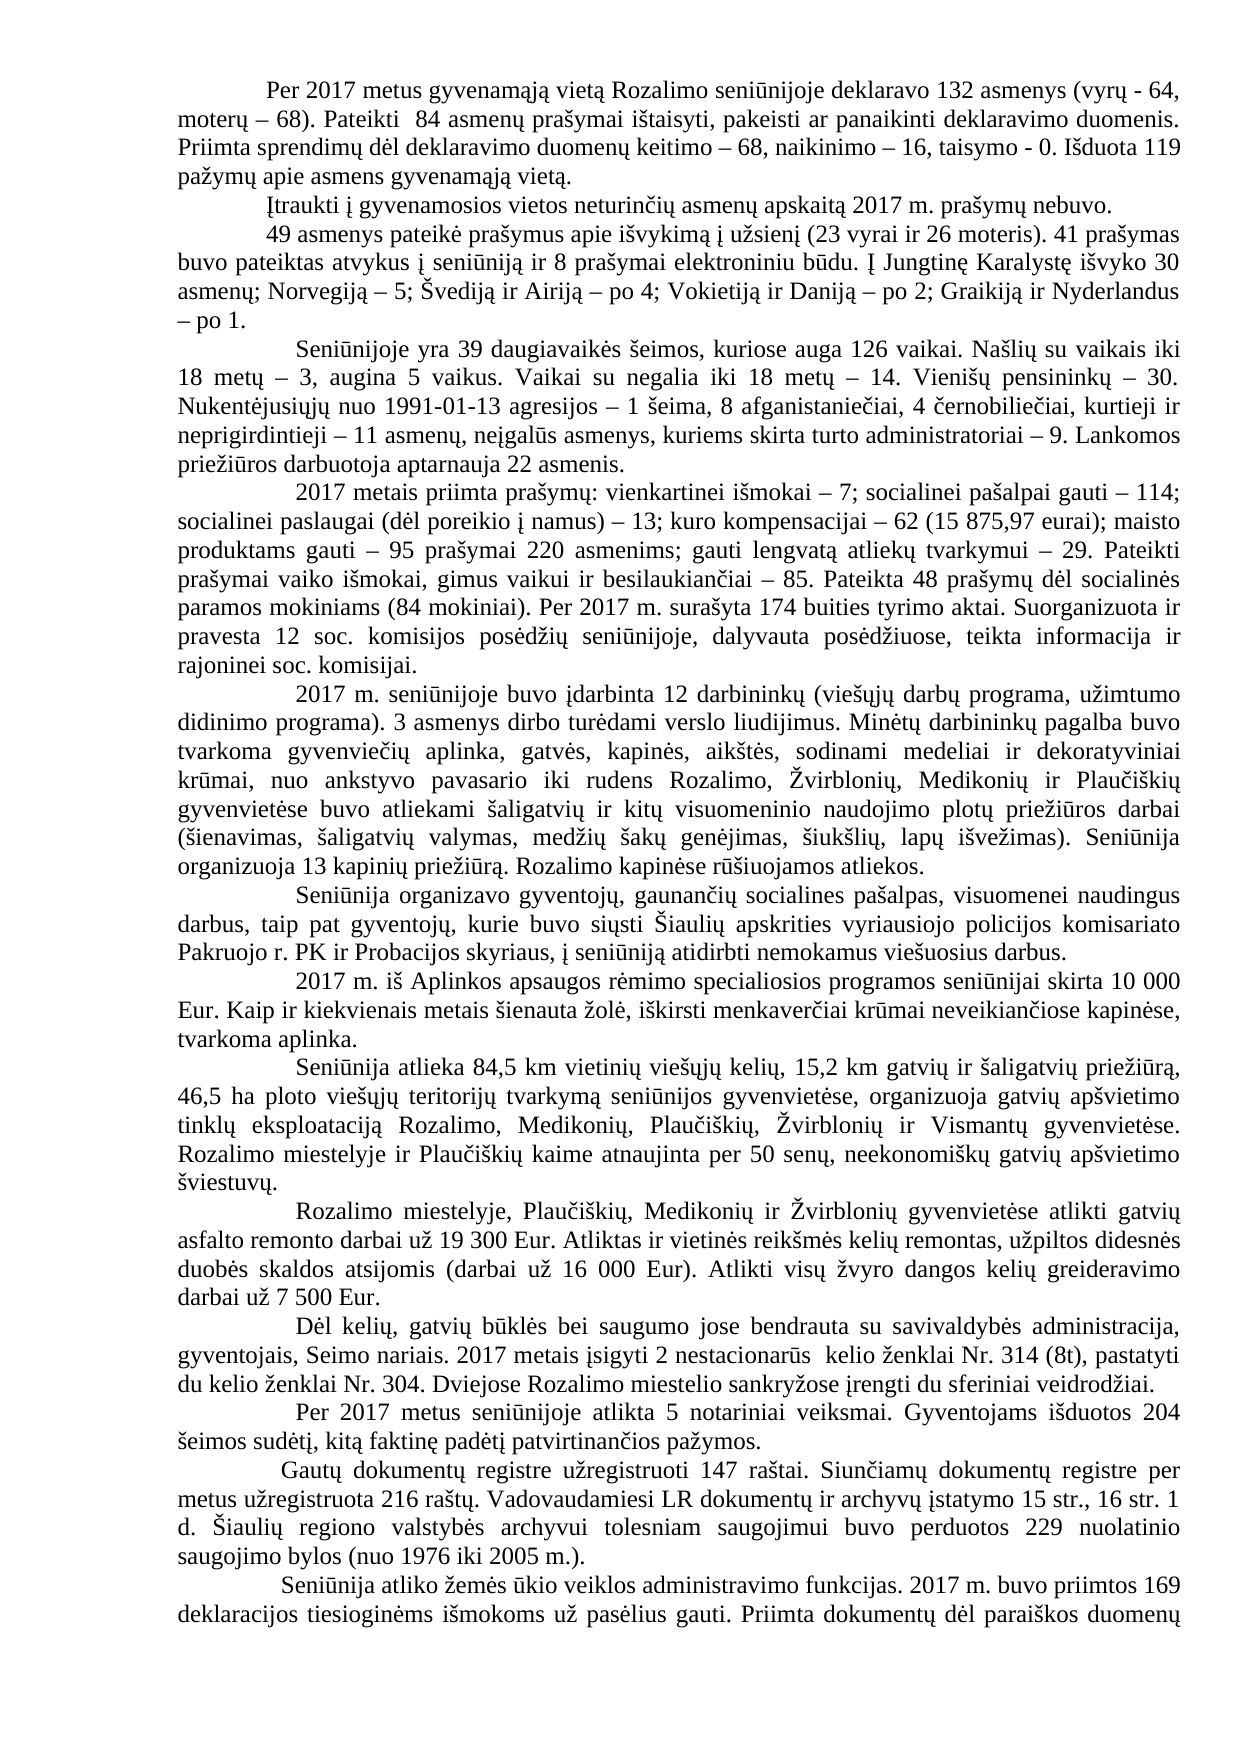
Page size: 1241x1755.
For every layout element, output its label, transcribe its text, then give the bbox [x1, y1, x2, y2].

text 49 asmenys pateikė prašymus apie išvykimą į užsienį (23 vyrai ir 26 moteris). 41 prašymas buvo pateiktas atvykus į seniūniją ir 8 prašymai elektroniniu būdu. Į Jungtinę Karalystę išvyko 30 asmenų; Norvegiją – 5; Švediją ir Airiją – po 4; Vokietiją ir Daniją – po 2; Graikiją ir Nyderlandus – po 1. [177, 219, 1181, 334]
text Įtraukti į gyvenamosios vietos neturinčių asmenų apskaitą 2017 m. prašymų nebuvo. [177, 190, 1181, 219]
text 2017 m. seniūnijoje buvo įdarbinta 12 darbininkų (viešųjų darbų programa, užimtumo didinimo programa). 3 asmenys dirbo turėdami verslo liudijimus. Minėtų darbininkų pagalba buvo tvarkoma gyvenviečių aplinka, gatvės, kapinės, aikštės, sodinami medeliai ir dekoratyviniai krūmai, nuo ankstyvo pavasario iki rudens Rozalimo, Žvirblonių, Medikonių ir Plaučiškių gyvenvietėse buvo atliekami šaligatvių ir kitų visuomeninio naudojimo plotų priežiūros darbai (šienavimas, šaligatvių valymas, medžių šakų genėjimas, šiukšlių, lapų išvežimas). Seniūnija organizuoja 13 kapinių priežiūrą. Rozalimo kapinėse rūšiuojamos atliekos. [177, 679, 1181, 880]
text Gautų dokumentų registre užregistruoti 147 raštai. Siunčiamų dokumentų registre per metus užregistruota 216 raštų. Vadovaudamiesi LR dokumentų ir archyvų įstatymo 15 str., 16 str. 1 d. Šiaulių regiono valstybės archyvui tolesniam saugojimui buvo perduotos 229 nuolatinio saugojimo bylos (nuo 1976 iki 2005 m.). [177, 1455, 1181, 1570]
text Seniūnija atliko žemės ūkio veiklos administravimo funkcijas. 2017 m. buvo priimtos 169 deklaracijos tiesioginėms išmokoms už pasėlius gauti. Priimta dokumentų dėl paraiškos duomenų [177, 1570, 1181, 1627]
text Per 2017 metus gyvenamąją vietą Rozalimo seniūnijoje deklaravo 132 asmenys (vyrų - 64, moterų – 68). Pateikti 84 asmenų prašymai ištaisyti, pakeisti ar panaikinti deklaravimo duomenis. Priimta sprendimų dėl deklaravimo duomenų keitimo – 68, naikinimo – 16, taisymo - 0. Išduota 119 pažymų apie asmens gyvenamąją vietą. [177, 75, 1181, 190]
text Seniūnija organizavo gyventojų, gaunančių socialines pašalpas, visuomenei naudingus darbus, taip pat gyventojų, kurie buvo siųsti Šiaulių apskrities vyriausiojo policijos komisariato Pakruojo r. PK ir Probacijos skyriaus, į seniūniją atidirbti nemokamus viešuosius darbus. [177, 880, 1181, 966]
text Rozalimo miestelyje, Plaučiškių, Medikonių ir Žvirblonių gyvenvietėse atlikti gatvių asfalto remonto darbai už 19 300 Eur. Atliktas ir vietinės reikšmės kelių remontas, užpiltos didesnės duobės skaldos atsijomis (darbai už 16 000 Eur). Atlikti visų žvyro dangos kelių greideravimo darbai už 7 500 Eur. [177, 1196, 1181, 1311]
text Per 2017 metus seniūnijoje atlikta 5 notariniai veiksmai. Gyventojams išduotos 204 šeimos sudėtį, kitą faktinę padėtį patvirtinančios pažymos. [177, 1397, 1181, 1455]
text Seniūnija atlieka 84,5 km vietinių viešųjų kelių, 15,2 km gatvių ir šaligatvių priežiūrą, 46,5 ha ploto viešųjų teritorijų tvarkymą seniūnijos gyvenvietėse, organizuoja gatvių apšvietimo tinklų eksploataciją Rozalimo, Medikonių, Plaučiškių, Žvirblonių ir Vismantų gyvenvietėse. Rozalimo miestelyje ir Plaučiškių kaime atnaujinta per 50 senų, neekonomiškų gatvių apšvietimo šviestuvų. [177, 1052, 1181, 1196]
text 2017 m. iš Aplinkos apsaugos rėmimo specialiosios programos seniūnijai skirta 10 000 Eur. Kaip ir kiekvienais metais šienauta žolė, iškirsti menkaverčiai krūmai neveikiančiose kapinėse, tvarkoma aplinka. [177, 966, 1181, 1052]
text 2017 metais priimta prašymų: vienkartinei išmokai – 7; socialinei pašalpai gauti – 114; socialinei paslaugai (dėl poreikio į namus) – 13; kuro kompensacijai – 62 (15 875,97 eurai); maisto produktams gauti – 95 prašymai 220 asmenims; gauti lengvatą atliekų tvarkymui – 29. Pateikti prašymai vaiko išmokai, gimus vaikui ir besilaukiančiai – 85. Pateikta 48 prašymų dėl socialinės paramos mokiniams (84 mokiniai). Per 2017 m. surašyta 174 buities tyrimo aktai. Suorganizuota ir pravesta 12 soc. komisijos posėdžių seniūnijoje, dalyvauta posėdžiuose, teikta informacija ir rajoninei soc. komisijai. [177, 477, 1181, 679]
text Seniūnijoje yra 39 daugiavaikės šeimos, kuriose auga 126 vaikai. Našlių su vaikais iki 18 metų – 3, augina 5 vaikus. Vaikai su negalia iki 18 metų – 14. Vienišų pensininkų – 30. Nukentėjusiųjų nuo 1991-01-13 agresijos – 1 šeima, 8 afganistaniečiai, 4 černobiliečiai, kurtieji ir neprigirdintieji – 11 asmenų, neįgalūs asmenys, kuriems skirta turto administratoriai – 9. Lankomos priežiūros darbuotoja aptarnauja 22 asmenis. [177, 334, 1181, 477]
text Dėl kelių, gatvių būklės bei saugumo jose bendrauta su savivaldybės administracija, gyventojais, Seimo nariais. 2017 metais įsigyti 2 nestacionarūs kelio ženklai Nr. 314 (8t), pastatyti du kelio ženklai Nr. 304. Dviejose Rozalimo miestelio sankryžose įrengti du sferiniai veidrodžiai. [177, 1311, 1181, 1397]
